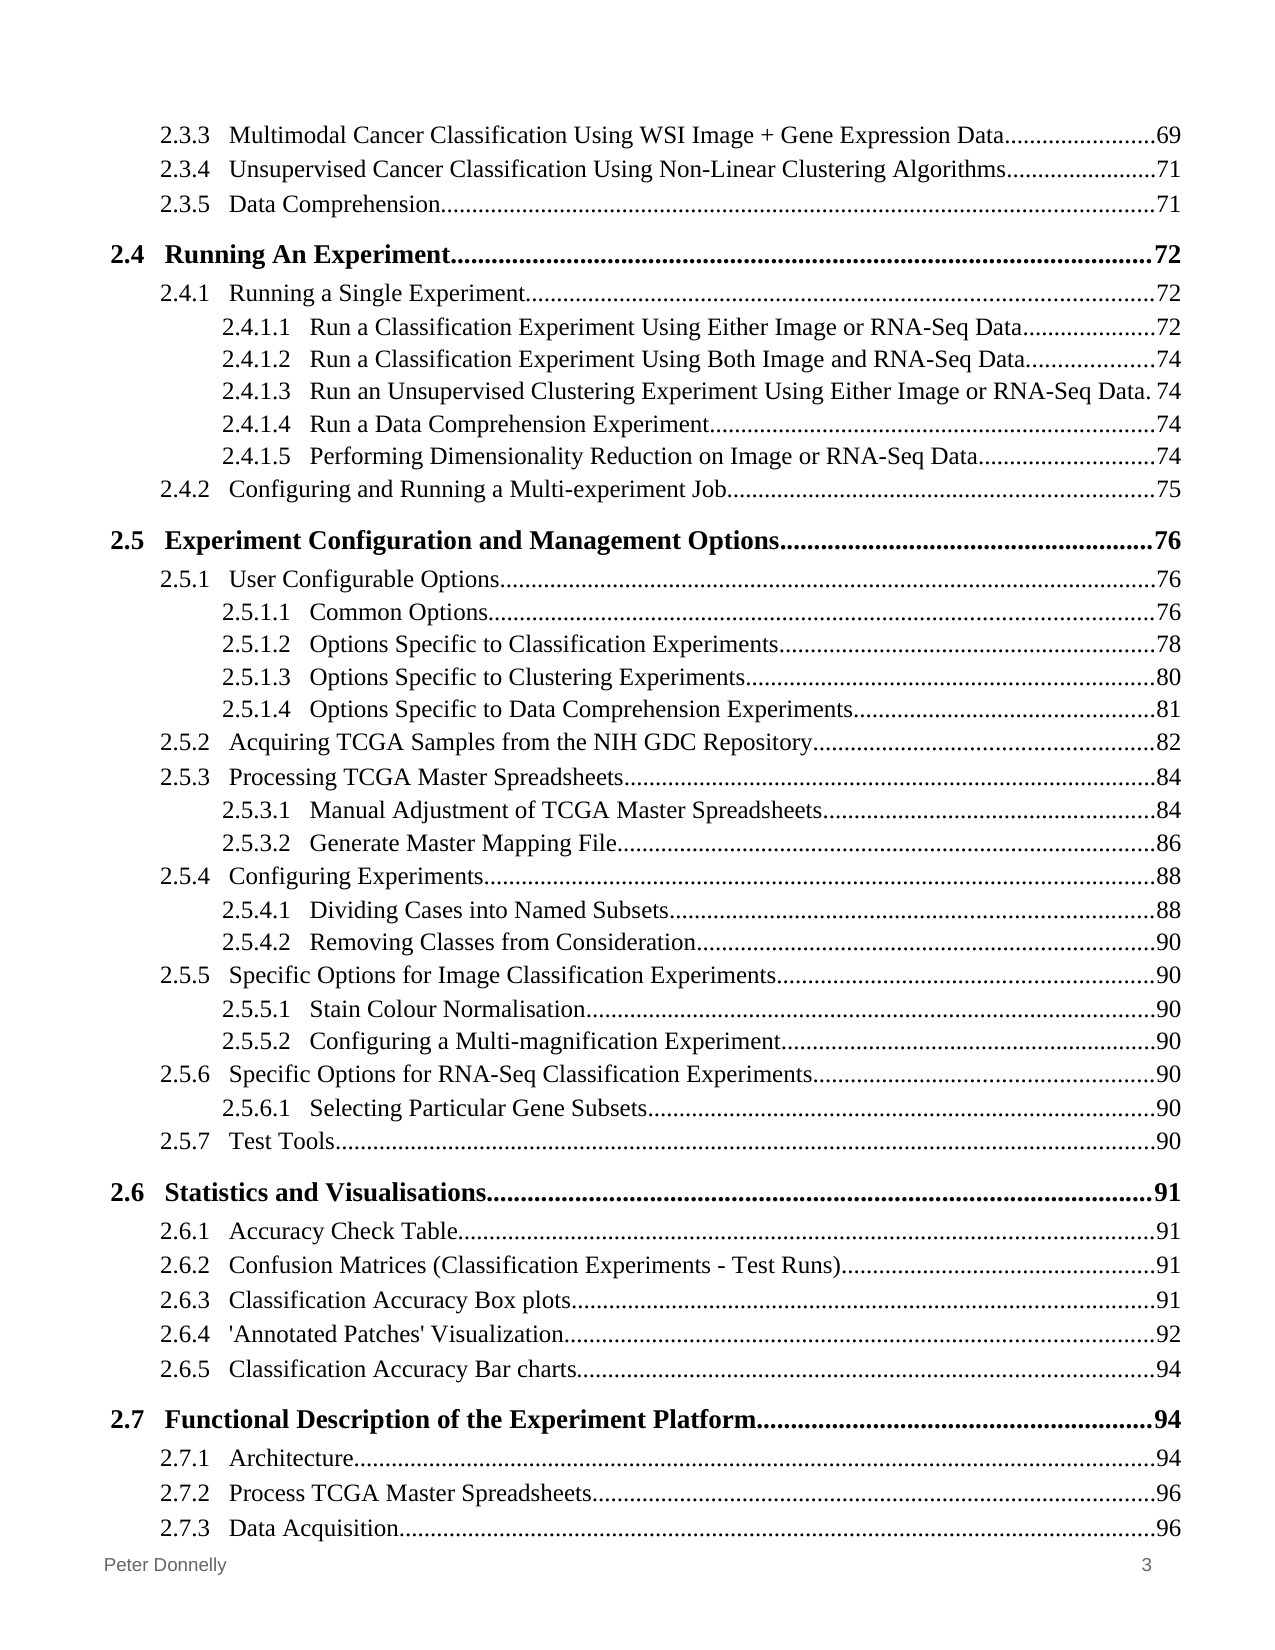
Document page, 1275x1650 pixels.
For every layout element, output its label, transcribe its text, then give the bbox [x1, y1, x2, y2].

text 2.5.5.1 Stain Colour Normalisation 90 [216, 994, 1181, 1023]
text 2.6.4 'Annotated Patches' Visualization 92 [154, 1319, 1181, 1348]
text 2.6.5 Classification Accuracy Bar charts 94 [154, 1354, 1181, 1383]
text 2.3.5 Data Comprehension 71 [154, 189, 1181, 218]
text 2.5.1.2 Options Specific to Classification Experiments 78 [216, 629, 1181, 658]
text 2.4.1.3 Run an Unsupervised Clustering Experiment Using Either Image or RNA-Seq Data 74 [216, 376, 1181, 405]
text 2.5.3.1 Manual Adjustment of TCGA Master Spreadsheets 84 [216, 796, 1181, 824]
text 2.6.2 Confusion Matrices (Classification Experiments - Test Runs) 91 [154, 1250, 1181, 1279]
text 2.5.4 Configuring Experiments 88 [154, 861, 1181, 890]
text 2.5.1.3 Options Specific to Clustering Experiments 80 [216, 662, 1181, 691]
text 2.4.1.5 Performing Dimensionality Reduction on Image or RNA-Seq Data 74 [216, 441, 1181, 470]
text 2.5.3.2 Generate Master Mapping File 86 [216, 828, 1181, 857]
text 2.7.2 Process TCGA Master Spreadsheets 96 [154, 1478, 1181, 1507]
text 2.5.6 Specific Options for RNA-Seq Classification Experiments 90 [154, 1059, 1181, 1088]
text 2.4.1.1 Run a Classification Experiment Using Either Image or RNA-Seq Data 72 [216, 312, 1181, 341]
text 2.6 Statistics and Visualisations 91 [103, 1176, 1181, 1207]
text 2.5.2 Acquiring TCGA Samples from the NIH GDC Repository 82 [154, 727, 1181, 756]
text 2.6.1 Accuracy Check Table 91 [154, 1216, 1181, 1244]
text 2.5.6.1 Selecting Particular Gene Subsets 90 [216, 1093, 1181, 1122]
text 2.5 Experiment Configuration and Management Options 76 [103, 524, 1181, 555]
text 2.3.3 Multimodal Cancer Classification Using WSI Image + Gene Expression Data 69 [154, 120, 1181, 148]
text 2.4.1 Running a Single Experiment 72 [154, 278, 1181, 307]
text 2.3.4 Unsupervised Cancer Classification Using Non-Linear Clustering Algorithms 71 [154, 154, 1181, 183]
text 2.7.3 Data Acquisition 96 [154, 1513, 1181, 1541]
text 2.5.3 Processing TCGA Master Spreadsheets 84 [154, 762, 1181, 791]
text 2.4.1.2 Run a Classification Experiment Using Both Image and RNA-Seq Data 74 [216, 344, 1181, 373]
text 2.5.1 User Configurable Options 76 [154, 564, 1181, 592]
text 2.5.5.2 Configuring a Multi-magnification Experiment 90 [216, 1026, 1181, 1055]
text 2.4.2 Configuring and Running a Multi-experiment Job 75 [154, 474, 1181, 503]
text 2.5.4.2 Removing Classes from Consideration 90 [216, 927, 1181, 956]
text 2.7 Functional Description of the Experiment Platform 94 [103, 1403, 1181, 1435]
text 2.5.4.1 Dividing Cases into Named Subsets 88 [216, 895, 1181, 923]
text 2.7.1 Architecture 94 [154, 1443, 1181, 1472]
text 2.4.1.4 Run a Data Comprehension Experiment 74 [216, 409, 1181, 437]
text 2.5.7 Test Tools 90 [154, 1126, 1181, 1155]
text 2.4 Running An Experiment 72 [103, 238, 1181, 269]
text 2.6.3 Classification Accuracy Box plots 91 [154, 1285, 1181, 1314]
text 2.5.5 Specific Options for Image Classification Experiments 90 [154, 960, 1181, 989]
text 2.5.1.4 Options Specific to Data Comprehension Experiments 81 [216, 694, 1181, 723]
text 2.5.1.1 Common Options 76 [216, 597, 1181, 626]
